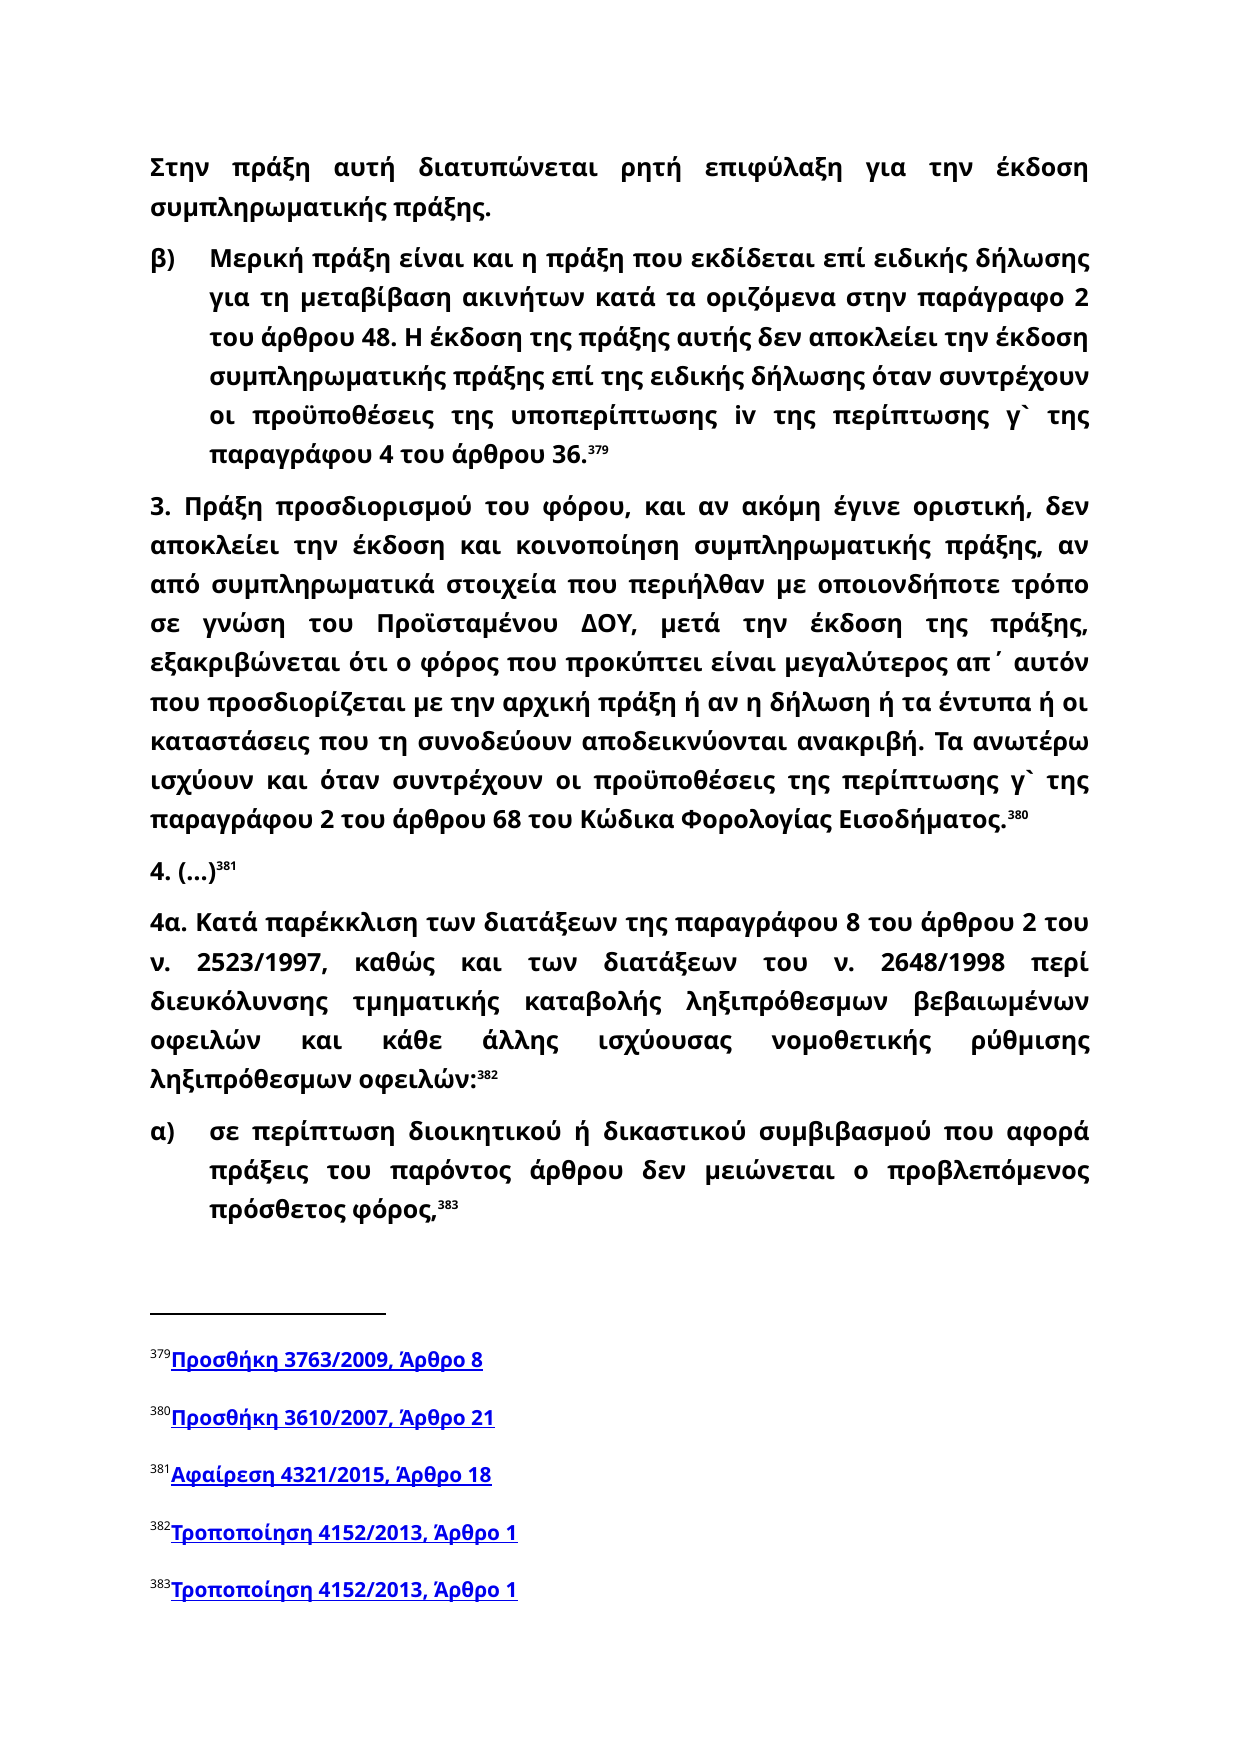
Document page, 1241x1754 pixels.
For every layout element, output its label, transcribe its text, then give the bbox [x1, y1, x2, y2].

text 4α. Κατά παρέκκλιση των διατάξεων της παραγράφου 8 του άρθρου 2 του ν. 2523/1997, καθώς και των διατάξεων του ν. 2648/1998 περί διευκόλυνσης τμηματικής καταβολής ληξιπρόθεσμων βεβαιωμένων οφειλών και κάθε άλλης ισχύουσας νομοθετικής ρύθμισης ληξιπρόθεσμων οφειλών: [150, 905, 1090, 1096]
text Τροποποίηση 4152/2013, Άρθρο 1 [150, 1576, 1090, 1604]
list β) Μερική πράξη είναι και η πράξη που εκδίδεται επί ειδικής δήλωσης για τη μεταβίβαση ακινήτων κατά τα οριζόμενα στην παράγραφο 2 του άρθρου 48. Η έκδοση της πράξης αυτής δεν αποκλείει την έκδοση συμπληρωματικής πράξης επί της ειδικής δήλωσης όταν συντρέχουν οι προϋποθέσεις της υποπερίπτωσης iv της περίπτωσης γ` της παραγράφου 4 του άρθρου 36. [150, 241, 1090, 471]
text 4. (…) [150, 853, 1090, 887]
text Τροποποίηση 4152/2013, Άρθρο 1 [150, 1518, 1090, 1546]
text Προσθήκη 3763/2009, Άρθρο 8 [150, 1345, 1090, 1373]
text Αφαίρεση 4321/2015, Άρθρο 18 [150, 1460, 1090, 1489]
text Στην πράξη αυτή διατυπώνεται ρητή επιφύλαξη για την έκδοση συμπληρωματικής πράξης. [150, 150, 1090, 223]
text Προσθήκη 3610/2007, Άρθρο 21 [150, 1403, 1090, 1431]
list α) σε περίπτωση διοικητικού ή δικαστικού συμβιβασμού που αφορά πράξεις του παρόντος άρθρου δεν μειώνεται ο προβλεπόμενος πρόσθετος φόρος, [150, 1113, 1090, 1226]
text 3. Πράξη προσδιορισμού του φόρου, και αν ακόμη έγινε οριστική, δεν αποκλείει την έκδοση και κοινοποίηση συμπληρωματικής πράξης, αν από συμπληρωματικά στοιχεία που περιήλθαν με οποιονδήποτε τρόπο σε γνώση του Προϊσταμένου ΔΟΥ, μετά την έκδοση της πράξης, εξακριβώνεται ότι ο φόρος που προκύπτει είναι μεγαλύτερος απ΄ αυτόν που προσδιορίζεται με την αρχική πράξη ή αν η δήλωση ή τα έντυπα ή οι καταστάσεις που τη συνοδεύουν αποδεικνύονται ανακριβή. Τα ανωτέρω ισχύουν και όταν συντρέχουν οι προϋποθέσεις της περίπτωσης γ` της παραγράφου 2 του άρθρου 68 του Κώδικα Φορολογίας Εισοδήματος. [150, 488, 1090, 836]
